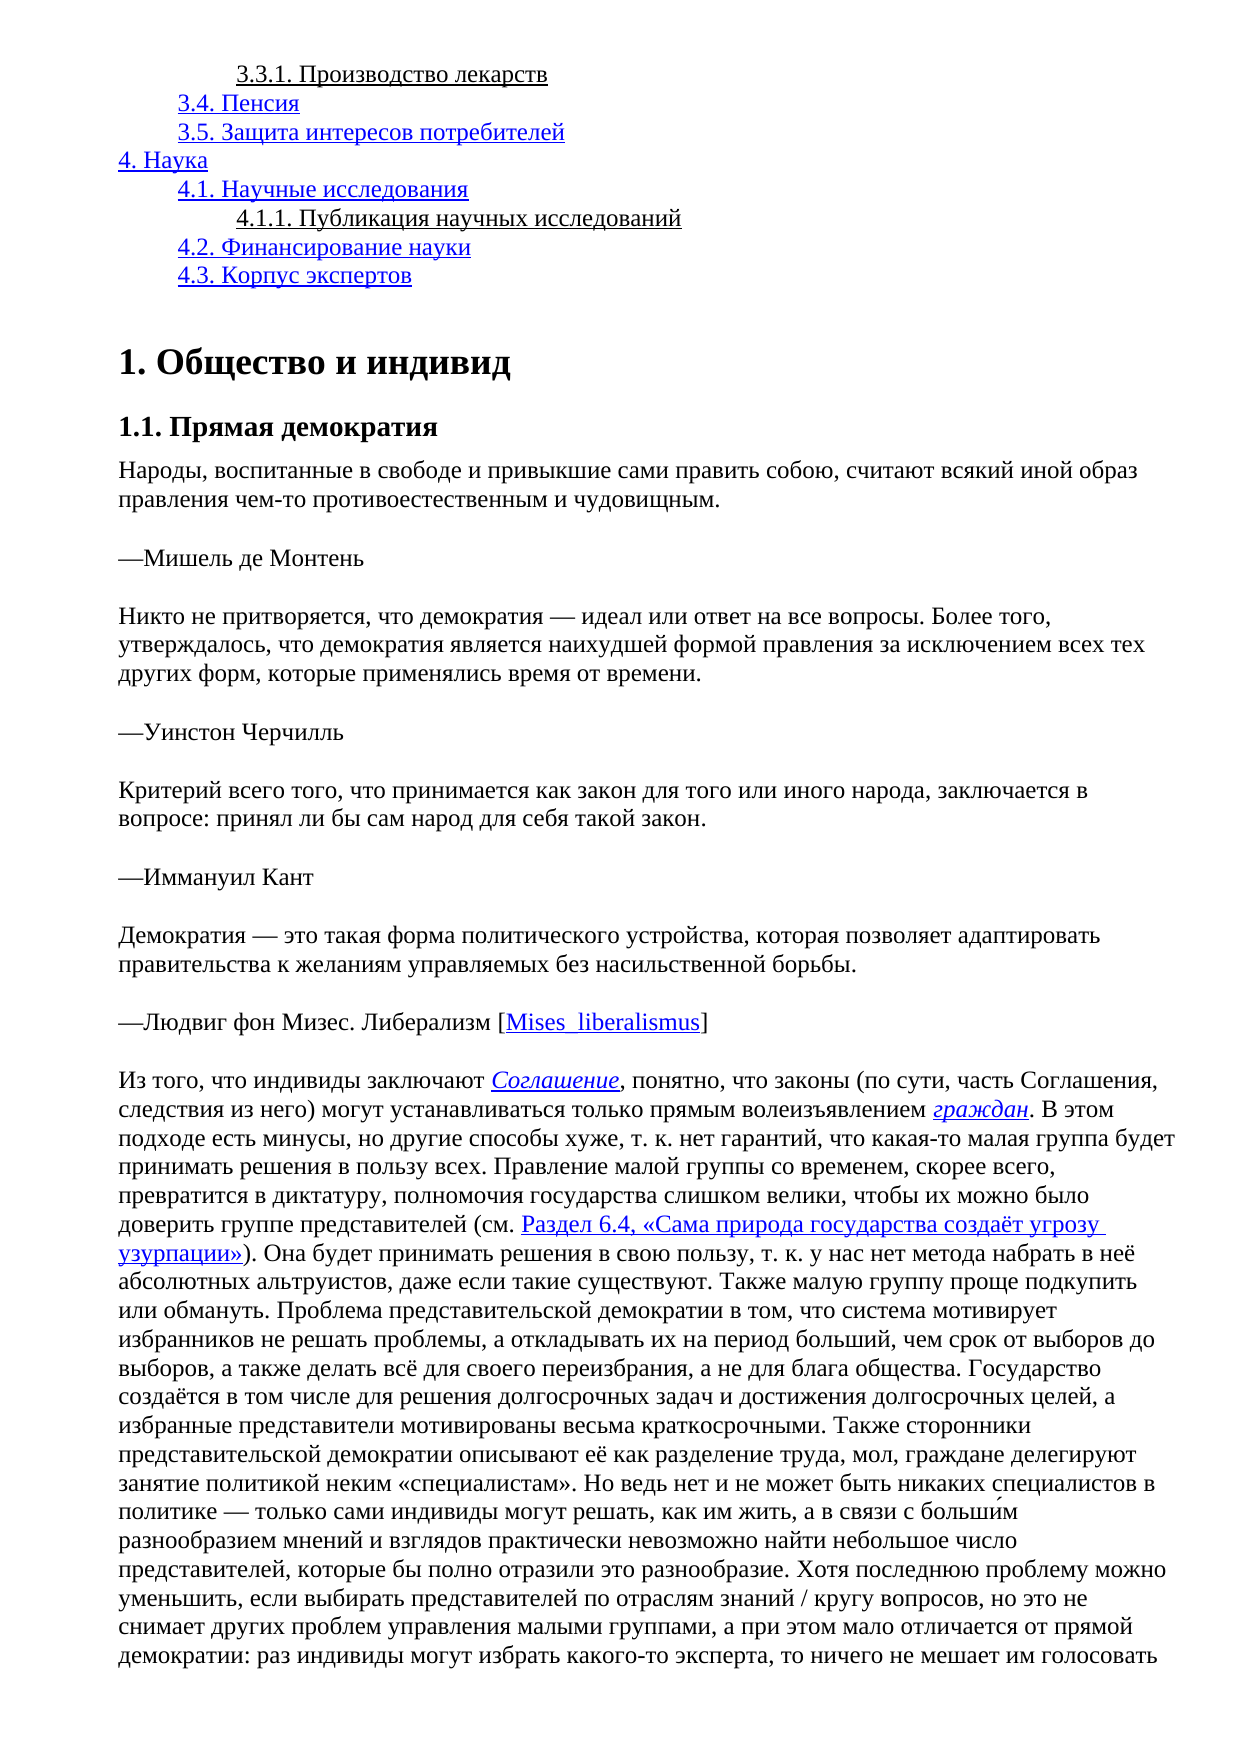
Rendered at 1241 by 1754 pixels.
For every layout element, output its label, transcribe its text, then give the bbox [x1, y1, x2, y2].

subtitle 1. Общество и индивид [118, 339, 1181, 382]
subtitle 4.1. Научные исследования [177, 174, 1181, 203]
subtitle 4.3. Корпус экспертов [177, 260, 1181, 289]
text Демократия — это такая форма политического устройства, которая позволяет адаптировать правительства к желаниям управляемых без насильственной борьбы. [118, 920, 1181, 977]
text —Уинстон Черчилль [118, 717, 1181, 745]
subtitle 4.1.1. Публикация научных исследований [236, 203, 1181, 232]
subtitle 3.5. Защита интересов потребителей [177, 117, 1181, 145]
subtitle 3.4. Пенсия [177, 88, 1181, 117]
text Народы, воспитанные в свободе и привыкшие сами править собою, считают всякий иной образ правления чем-то противоестественным и чудовищным. [118, 456, 1181, 513]
text Из того, что индивиды заключают Соглашение, понятно, что законы (по сути, часть Соглашения, следствия из него) могут устанавливаться только прямым волеизъявлением граждан. В этом подходе есть минусы, но другие способы хуже, т. к. нет гарантий, что какая-то малая группа будет принимать решения в пользу всех. Правление малой группы со временем, скорее всего, превратится в диктатуру, полномочия государства слишком велики, чтобы их можно было доверить группе представителей (см. Раздел 6.4, «Сама природа государства создаёт угрозу узурпации»). Она будет принимать решения в свою пользу, т. к. у нас нет метода набрать в неё абсолютных альтруистов, даже если такие существуют. Также малую группу проще подкупить или обмануть. Проблема представительской демократии в том, что система мотивирует избранников не решать проблемы, а откладывать их на период больший, чем срок от выборов до выборов, а также делать всё для своего переизбрания, а не для блага общества. Государство создаётся в том числе для решения долгосрочных задач и достижения долгосрочных целей, а избранные представители мотивированы весьма краткосрочными. Также сторонники представительской демократии описывают её как разделение труда, мол, граждане делегируют занятие политикой неким «специалистам». Но ведь нет и не может быть никаких специалистов в политике — только сами индивиды могут решать, как им жить, а в связи с больши́м разнообразием мнений и взглядов практически невозможно найти небольшое число представителей, которые бы полно отразили это разнообразие. Хотя последнюю проблему можно уменьшить, если выбирать представителей по отраслям знаний / кругу вопросов, но это не снимает других проблем управления малыми группами, а при этом мало отличается от прямой демократии: раз индивиды могут избрать какого-то эксперта, то ничего не мешает им голосовать [118, 1065, 1181, 1669]
subtitle 1.1. Прямая демократия [118, 409, 1181, 443]
subtitle 4. Наука [118, 145, 1181, 174]
text —Иммануил Кант [118, 862, 1181, 891]
text —Людвиг фон Мизес. Либерализм [Mises_liberalismus] [118, 1007, 1181, 1036]
text Критерий всего того, что принимается как закон для того или иного народа, заключается в вопросе: принял ли бы сам народ для себя такой закон. [118, 775, 1181, 832]
subtitle 4.2. Финансирование науки [177, 232, 1181, 260]
subtitle 3.3.1. Производство лекарств [236, 59, 1181, 88]
text Никто не притворяется, что демократия — идеал или ответ на все вопросы. Более того, утверждалось, что демократия является наихудшей формой правления за исключением всех тех других форм, которые применялись время от времени. [118, 601, 1181, 687]
text —Мишель де Монтень [118, 543, 1181, 571]
